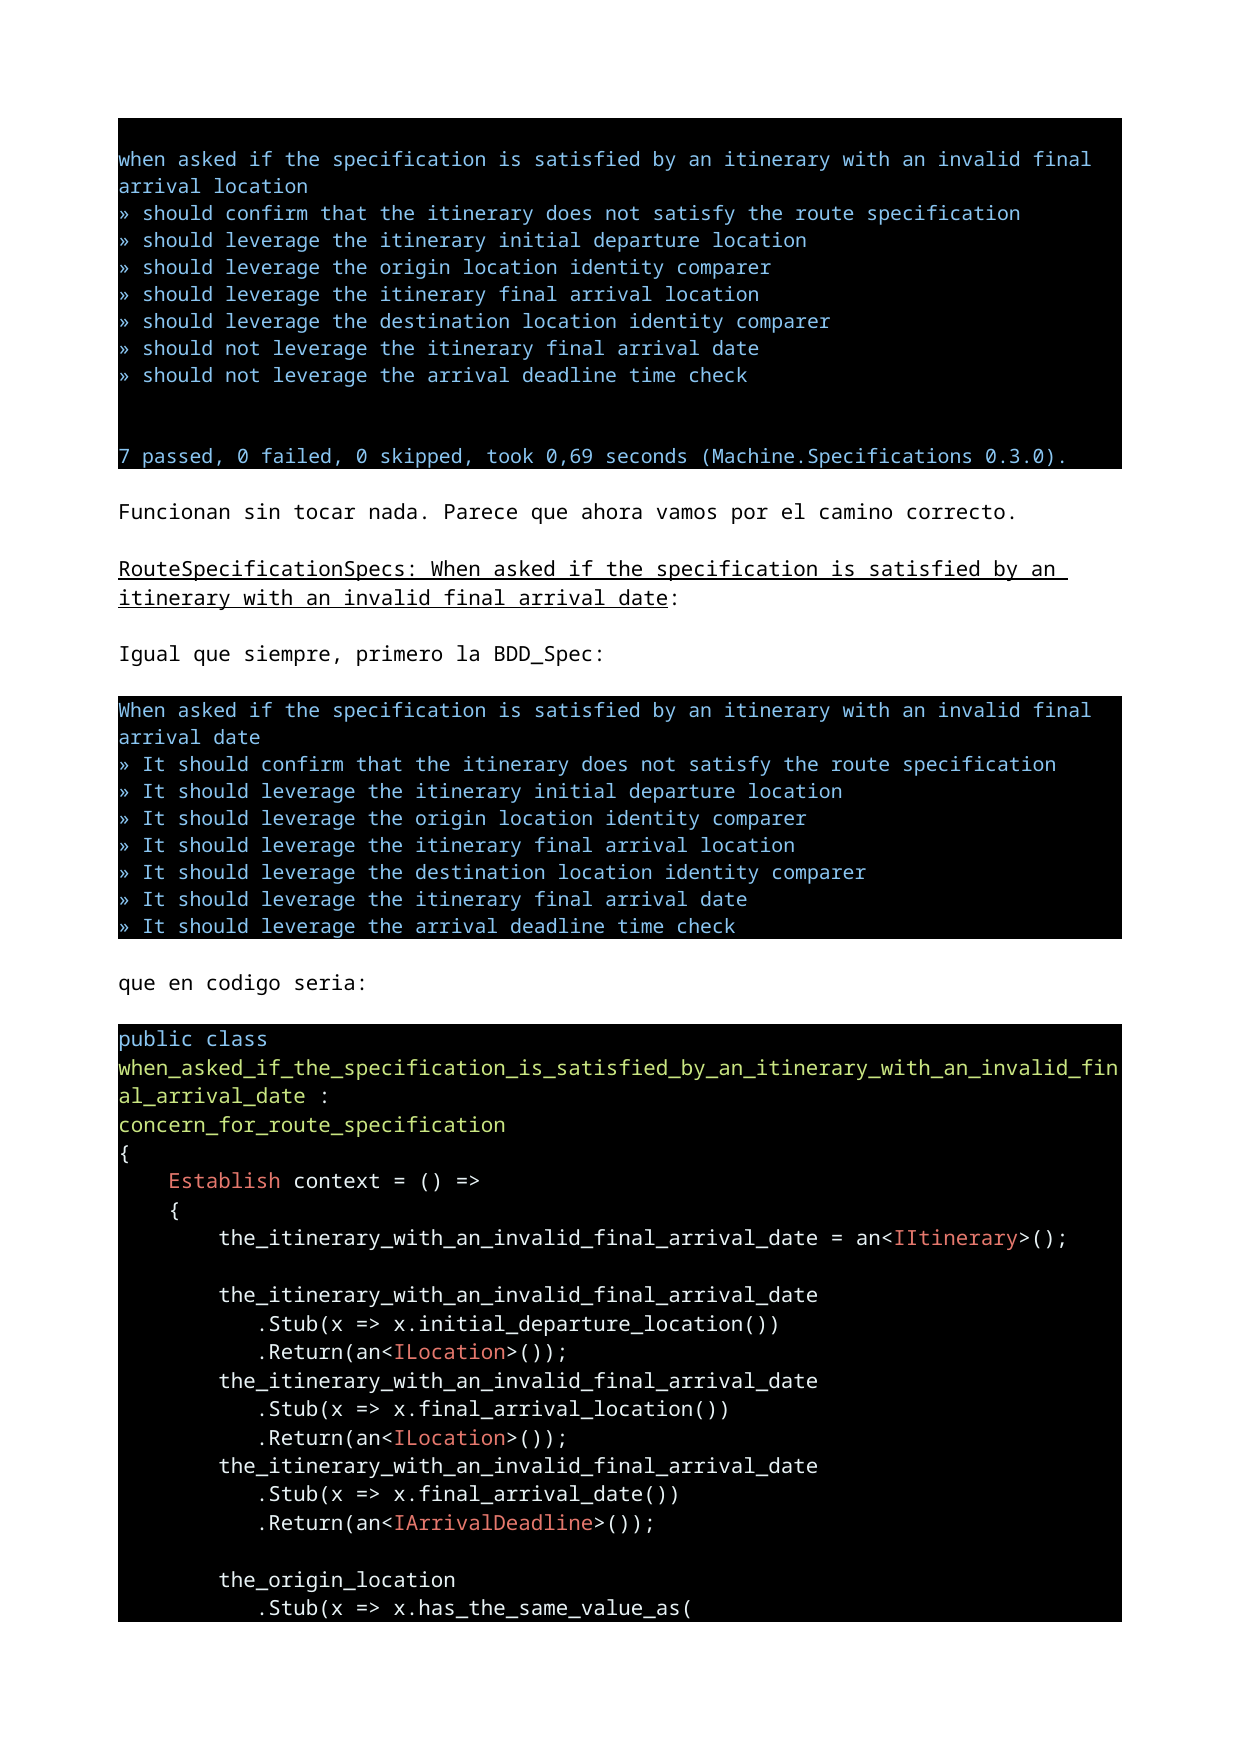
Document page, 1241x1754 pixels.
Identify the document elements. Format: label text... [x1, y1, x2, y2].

text .Stub(x => x.has_the_same_value_as( [118, 1593, 1122, 1622]
text public class when_asked_if_the_specification_is_satisfied_by_an_itinerary_with_an_invalid_final_arrival_date : [118, 1024, 1122, 1110]
text » should not leverage the arrival deadline time check [118, 361, 1122, 388]
text when asked if the specification is satisfied by an itinerary with an invalid final arrival location [118, 145, 1122, 199]
text When asked if the specification is satisfied by an itinerary with an invalid final arrival date [118, 696, 1122, 750]
text RouteSpecificationSpecs: When asked if the specification is satisfied by an itinerary with an invalid final arrival date: [118, 554, 1122, 611]
text .Stub(x => x.final_arrival_date()) [118, 1479, 1122, 1508]
text .Return(an<IArrivalDeadline>()); [118, 1508, 1122, 1536]
text » should not leverage the itinerary final arrival date [118, 334, 1122, 361]
text » should leverage the origin location identity comparer [118, 253, 1122, 280]
text 7 passed, 0 failed, 0 skipped, took 0,69 seconds (Machine.Specifications 0.3.0). [118, 442, 1122, 469]
text » should leverage the destination location identity comparer [118, 307, 1122, 334]
text » It should leverage the itinerary initial departure location [118, 777, 1122, 804]
text { [118, 1138, 1122, 1167]
text » should confirm that the itinerary does not satisfy the route specification [118, 199, 1122, 226]
text que en codigo seria: [118, 968, 1122, 996]
text » It should leverage the itinerary final arrival location [118, 831, 1122, 858]
text { [118, 1195, 1122, 1223]
text .Return(an<ILocation>()); [118, 1337, 1122, 1366]
text Establish context = () => [118, 1167, 1122, 1195]
text » It should leverage the arrival deadline time check [118, 912, 1122, 939]
text » should leverage the itinerary initial departure location [118, 226, 1122, 253]
text » should leverage the itinerary final arrival location [118, 280, 1122, 307]
text » It should confirm that the itinerary does not satisfy the route specification [118, 750, 1122, 777]
text » It should leverage the destination location identity comparer [118, 858, 1122, 885]
text .Stub(x => x.final_arrival_location()) [118, 1394, 1122, 1423]
text the_itinerary_with_an_invalid_final_arrival_date [118, 1451, 1122, 1479]
text the_itinerary_with_an_invalid_final_arrival_date [118, 1280, 1122, 1309]
text Igual que siempre, primero la BDD_Spec: [118, 639, 1122, 668]
text » It should leverage the itinerary final arrival date [118, 885, 1122, 912]
text .Stub(x => x.initial_departure_location()) [118, 1309, 1122, 1337]
text the_itinerary_with_an_invalid_final_arrival_date [118, 1366, 1122, 1394]
text the_origin_location [118, 1565, 1122, 1593]
text .Return(an<ILocation>()); [118, 1423, 1122, 1451]
text » It should leverage the origin location identity comparer [118, 804, 1122, 831]
text concern_for_route_specification [118, 1110, 1122, 1138]
text the_itinerary_with_an_invalid_final_arrival_date = an<IItinerary>(); [118, 1223, 1122, 1252]
text Funcionan sin tocar nada. Parece que ahora vamos por el camino correcto. [118, 497, 1122, 526]
